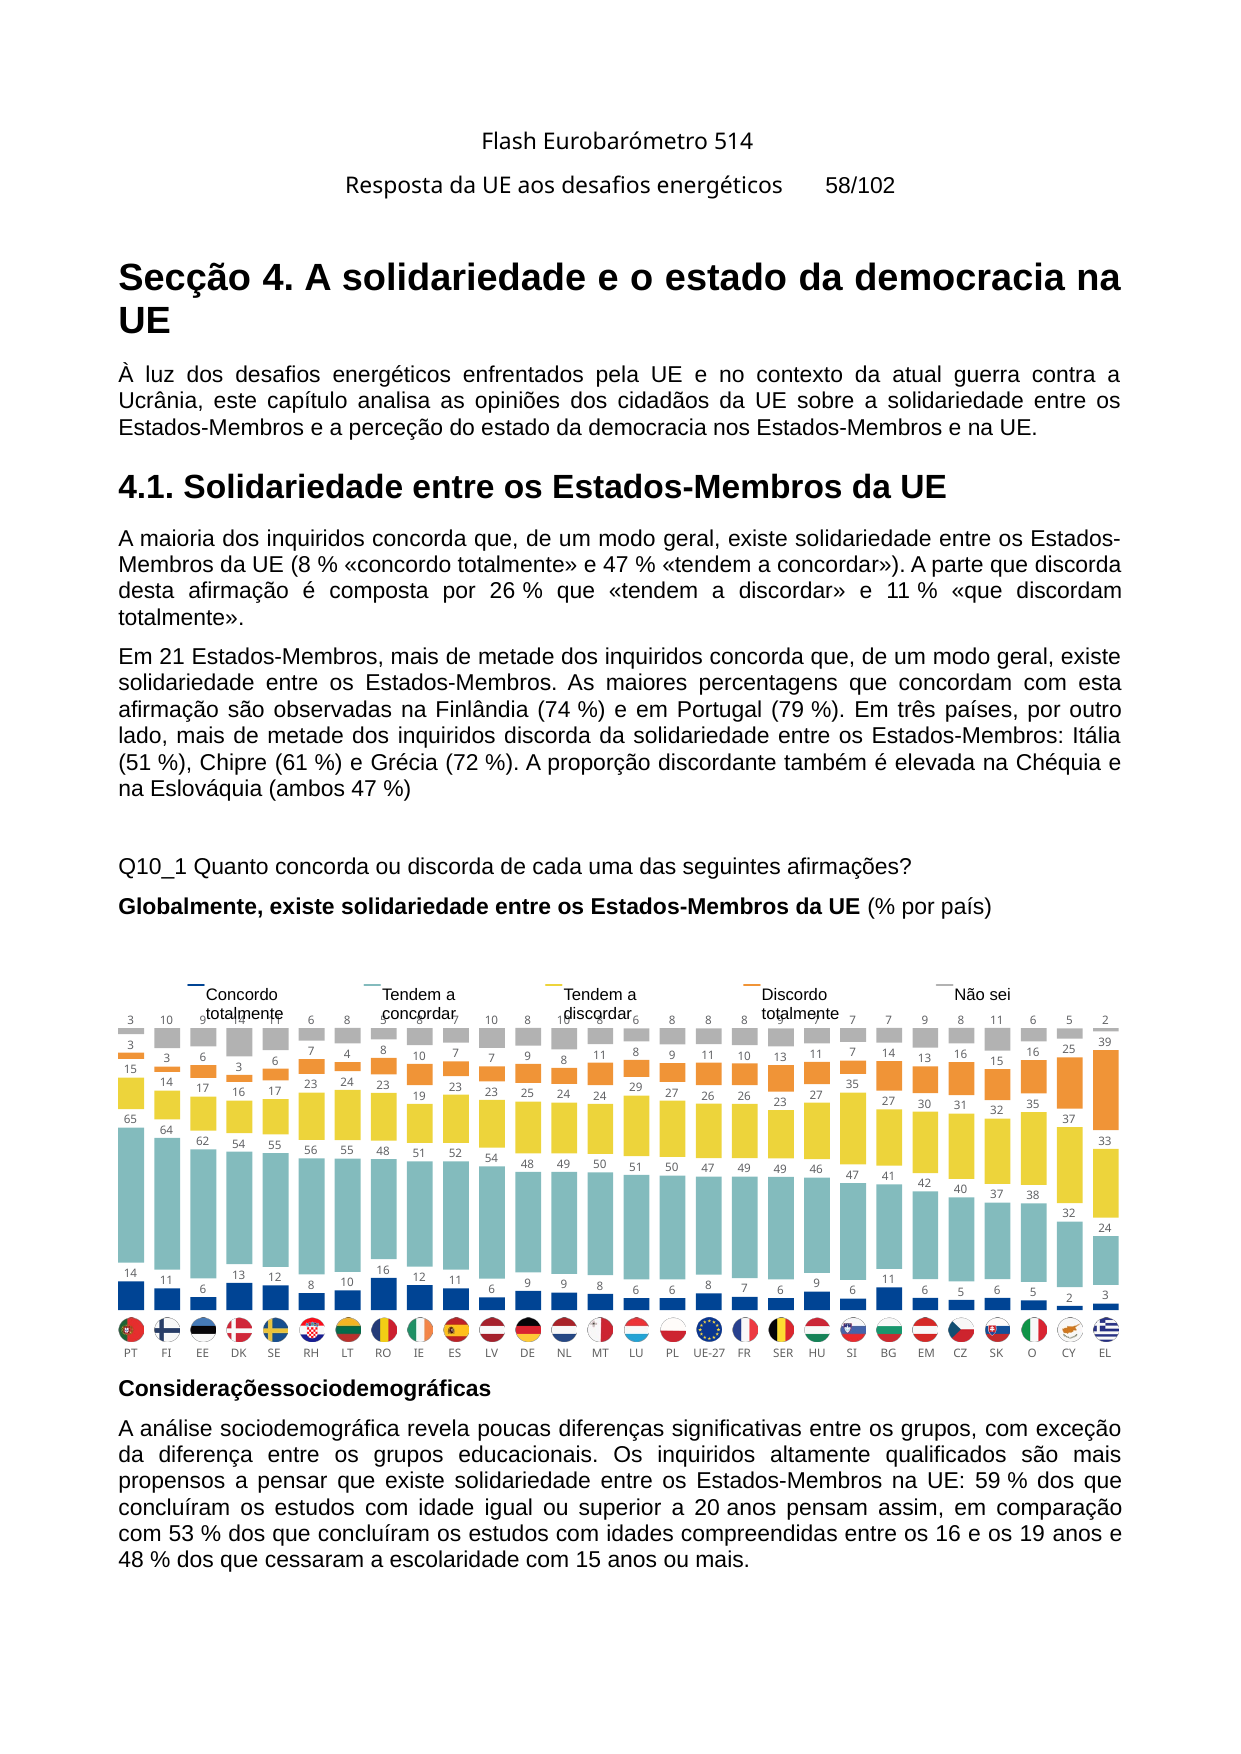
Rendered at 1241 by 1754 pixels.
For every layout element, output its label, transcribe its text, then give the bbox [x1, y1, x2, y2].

picture [263, 1317, 288, 1342]
picture [768, 1317, 794, 1342]
picture [1021, 1317, 1047, 1342]
text Consideraçõessociodemográficas [118, 971, 1122, 1402]
picture [371, 1317, 397, 1342]
picture [226, 1317, 252, 1342]
text Em 21 Estados-Membros, mais de metade dos inquiridos concorda que, de um modo geral, existe solidariedade entre os Estados-Membros. As maiores percentagens que concordam com esta afirmação são observadas na Finlândia (74 %) e em Portugal (79 %). Em três países, por outro lado, mais de metade dos inquiridos discorda da solidariedade entre os Estados-Membros: Itália (51 %), Chipre (61 %) e Grécia (72 %). A proporção discordante também é elevada na Chéquia e na Eslováquia (ambos 47 %) [118, 643, 1122, 801]
subtitle Secção 4. A solidariedade e o estado da democracia na UE [118, 254, 1122, 342]
picture [407, 1317, 433, 1342]
subtitle 4.1. Solidariedade entre os Estados-Membros da UE [118, 467, 1122, 506]
picture [335, 1317, 361, 1342]
picture [876, 1317, 902, 1342]
picture [515, 1317, 541, 1342]
picture [299, 1317, 325, 1342]
text A maioria dos inquiridos concorda que, de um modo geral, existe solidariedade entre os Estados-Membros da UE (8 % «concordo totalmente» e 47 % «tendem a concordar»). A parte que discorda desta afirmação é composta por 26 % que «tendem a discordar» e 11 % «que discordam totalmente». [118, 525, 1122, 630]
picture [804, 1317, 830, 1342]
picture [118, 1317, 144, 1342]
text À luz dos desafios energéticos enfrentados pela UE e no contexto da atual guerra contra a Ucrânia, este capítulo analisa as opiniões dos cidadãos da UE sobre a solidariedade entre os Estados-Membros e a perceção do estado da democracia nos Estados-Membros e na UE. [118, 361, 1122, 440]
text A análise sociodemográfica revela poucas diferenças significativas entre os grupos, com exceção da diferença entre os grupos educacionais. Os inquiridos altamente qualificados são mais propensos a pensar que existe solidariedade entre os Estados-Membros na UE: 59 % dos que concluíram os estudos com idade igual ou superior a 20 anos pensam assim, em comparação com 53 % dos que concluíram os estudos com idades compreendidas entre os 16 e os 19 anos e 48 % dos que cessaram a escolaridade com 15 anos ou mais. [118, 1415, 1122, 1573]
picture [985, 1317, 1010, 1342]
picture [732, 1317, 758, 1342]
picture [154, 1317, 180, 1342]
text Q10_1 Quanto concorda ou discorda de cada uma das seguintes afirmações? [118, 853, 1122, 880]
text Globalmente, existe solidariedade entre os Estados-Membros da UE (% por país) [118, 893, 1122, 919]
picture [696, 1317, 722, 1342]
picture [587, 1317, 613, 1342]
picture [479, 1317, 505, 1342]
picture [1057, 1317, 1083, 1342]
picture [948, 1317, 974, 1342]
picture [660, 1317, 686, 1342]
picture [840, 1317, 866, 1342]
picture [551, 1317, 577, 1342]
picture [912, 1317, 938, 1342]
picture [443, 1317, 469, 1342]
picture [190, 1317, 216, 1342]
picture [1093, 1317, 1119, 1342]
picture [624, 1317, 649, 1342]
